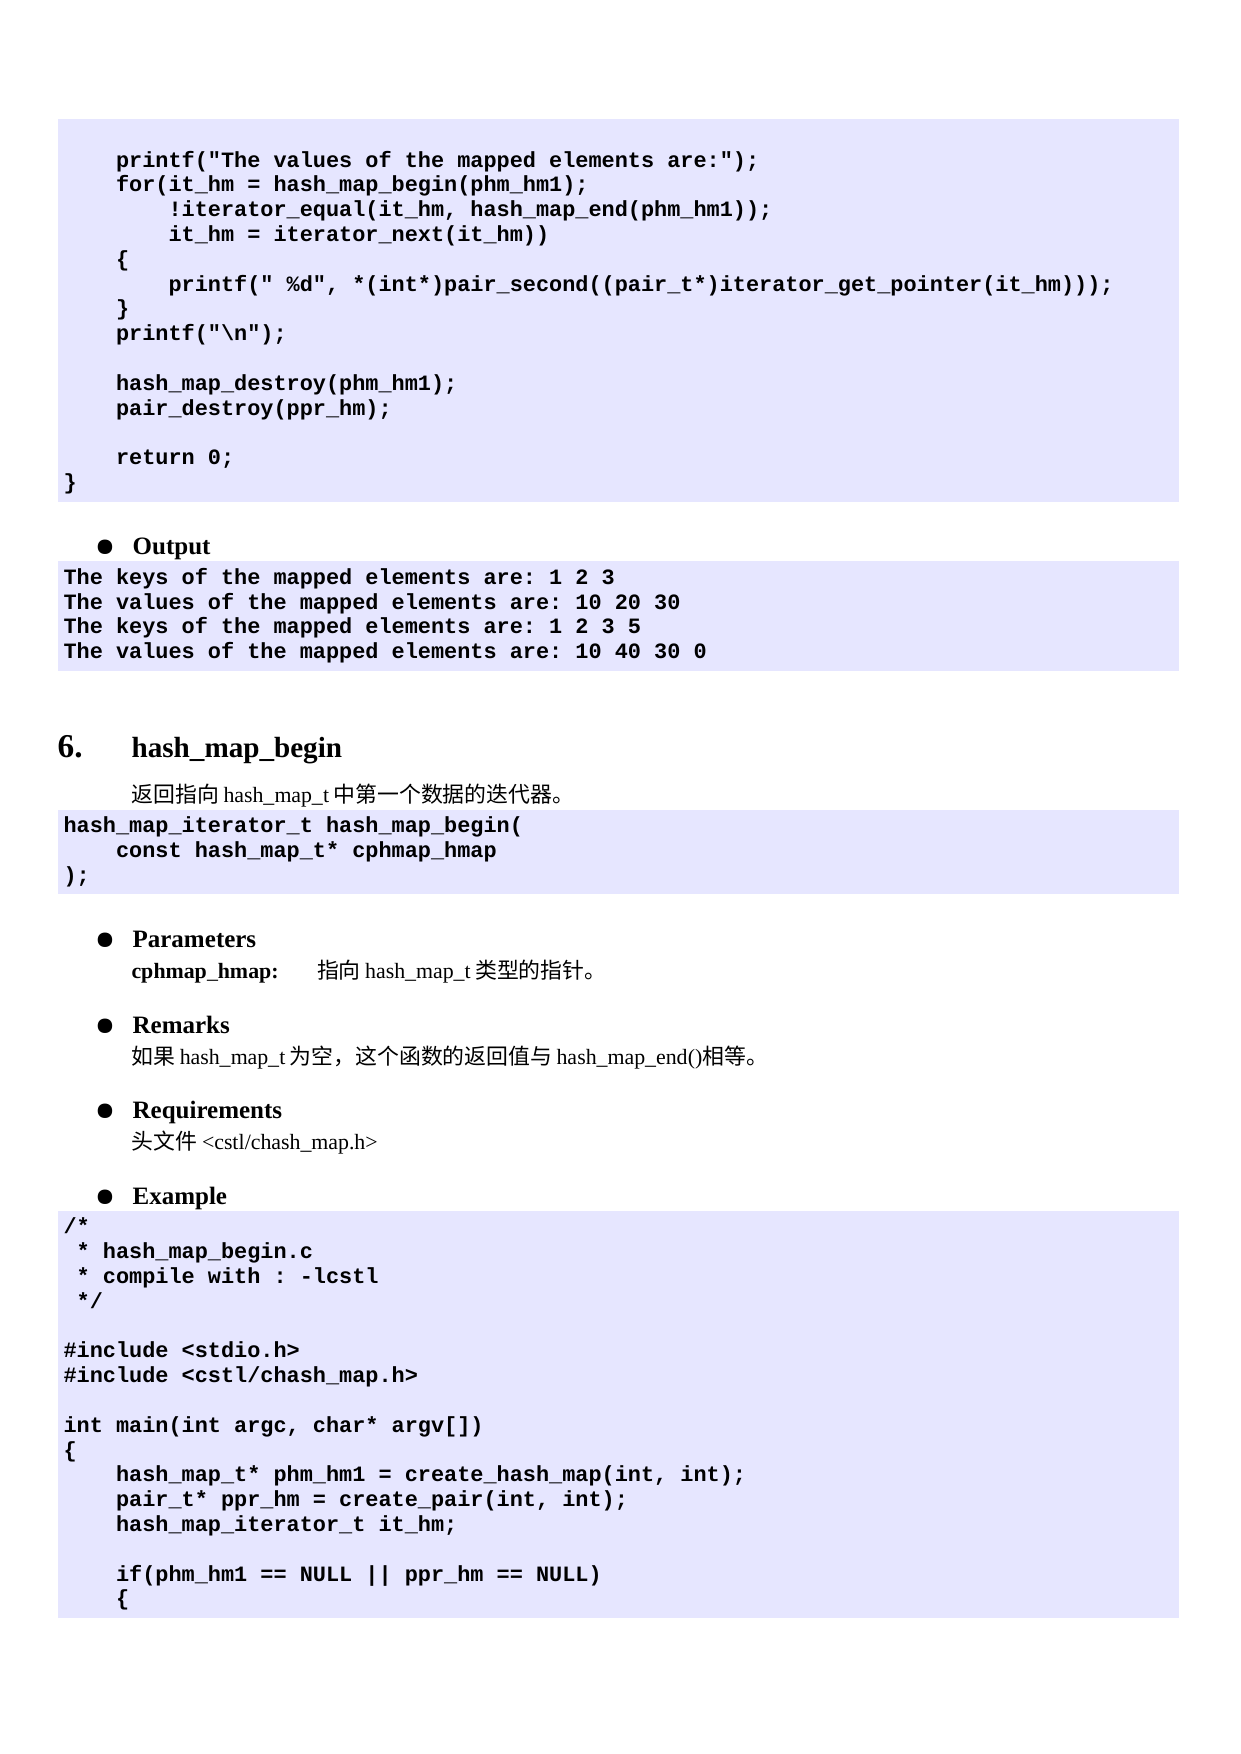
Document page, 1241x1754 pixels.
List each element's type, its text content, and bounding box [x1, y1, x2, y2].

text cphmap_hmap: 指向hash_map_t类型的指针。 [57, 953, 1179, 985]
list Example [95, 1181, 1179, 1210]
table_header The keys of the mapped elements are: 1 2 3 The values of the mapped elements are: 10 20 30 The keys of the mapped elements are: 1 2 3 5 The values of the mapped elements are: 10 40 30 0 [58, 561, 1179, 671]
list Requirements [95, 1096, 1179, 1124]
text 如果hash_map_t为空，这个函数的返回值与hash_map_end()相等。 [57, 1039, 1179, 1070]
table_header printf("The values of the mapped elements are:"); for(it_hm = hash_map_begin(phm_hm1); !iterator_equal(it_hm, hash_map_end(phm_hm1)); it_hm = iterator_next(it_hm)) { printf(" %d", *(int*)pair_second((pair_t*)iterator_get_pointer(it_hm))); } printf("\n"); hash_map_destroy(phm_hm1); pair_destroy(ppr_hm); return 0; } [58, 119, 1179, 502]
list Remarks [95, 1010, 1179, 1039]
table_header /* * hash_map_begin.c * compile with : -lcstl */ #include <stdio.h> #include <cstl/chash_map.h> int main(int argc, char* argv[]) { hash_map_t* phm_hm1 = create_hash_map(int, int); pair_t* ppr_hm = create_pair(int, int); hash_map_iterator_t it_hm; if(phm_hm1 == NULL || ppr_hm == NULL) { [58, 1211, 1179, 1618]
text 返回指向hash_map_t中第一个数据的迭代器。 [57, 777, 1179, 808]
table_header hash_map_iterator_t hash_map_begin( const hash_map_t* cphmap_hmap ); [58, 810, 1179, 894]
list Parameters [95, 924, 1179, 953]
subtitle hash_map_begin [57, 726, 1179, 764]
list Output [95, 531, 1179, 560]
text 头文件 <cstl/chash_map.h> [57, 1124, 1179, 1156]
